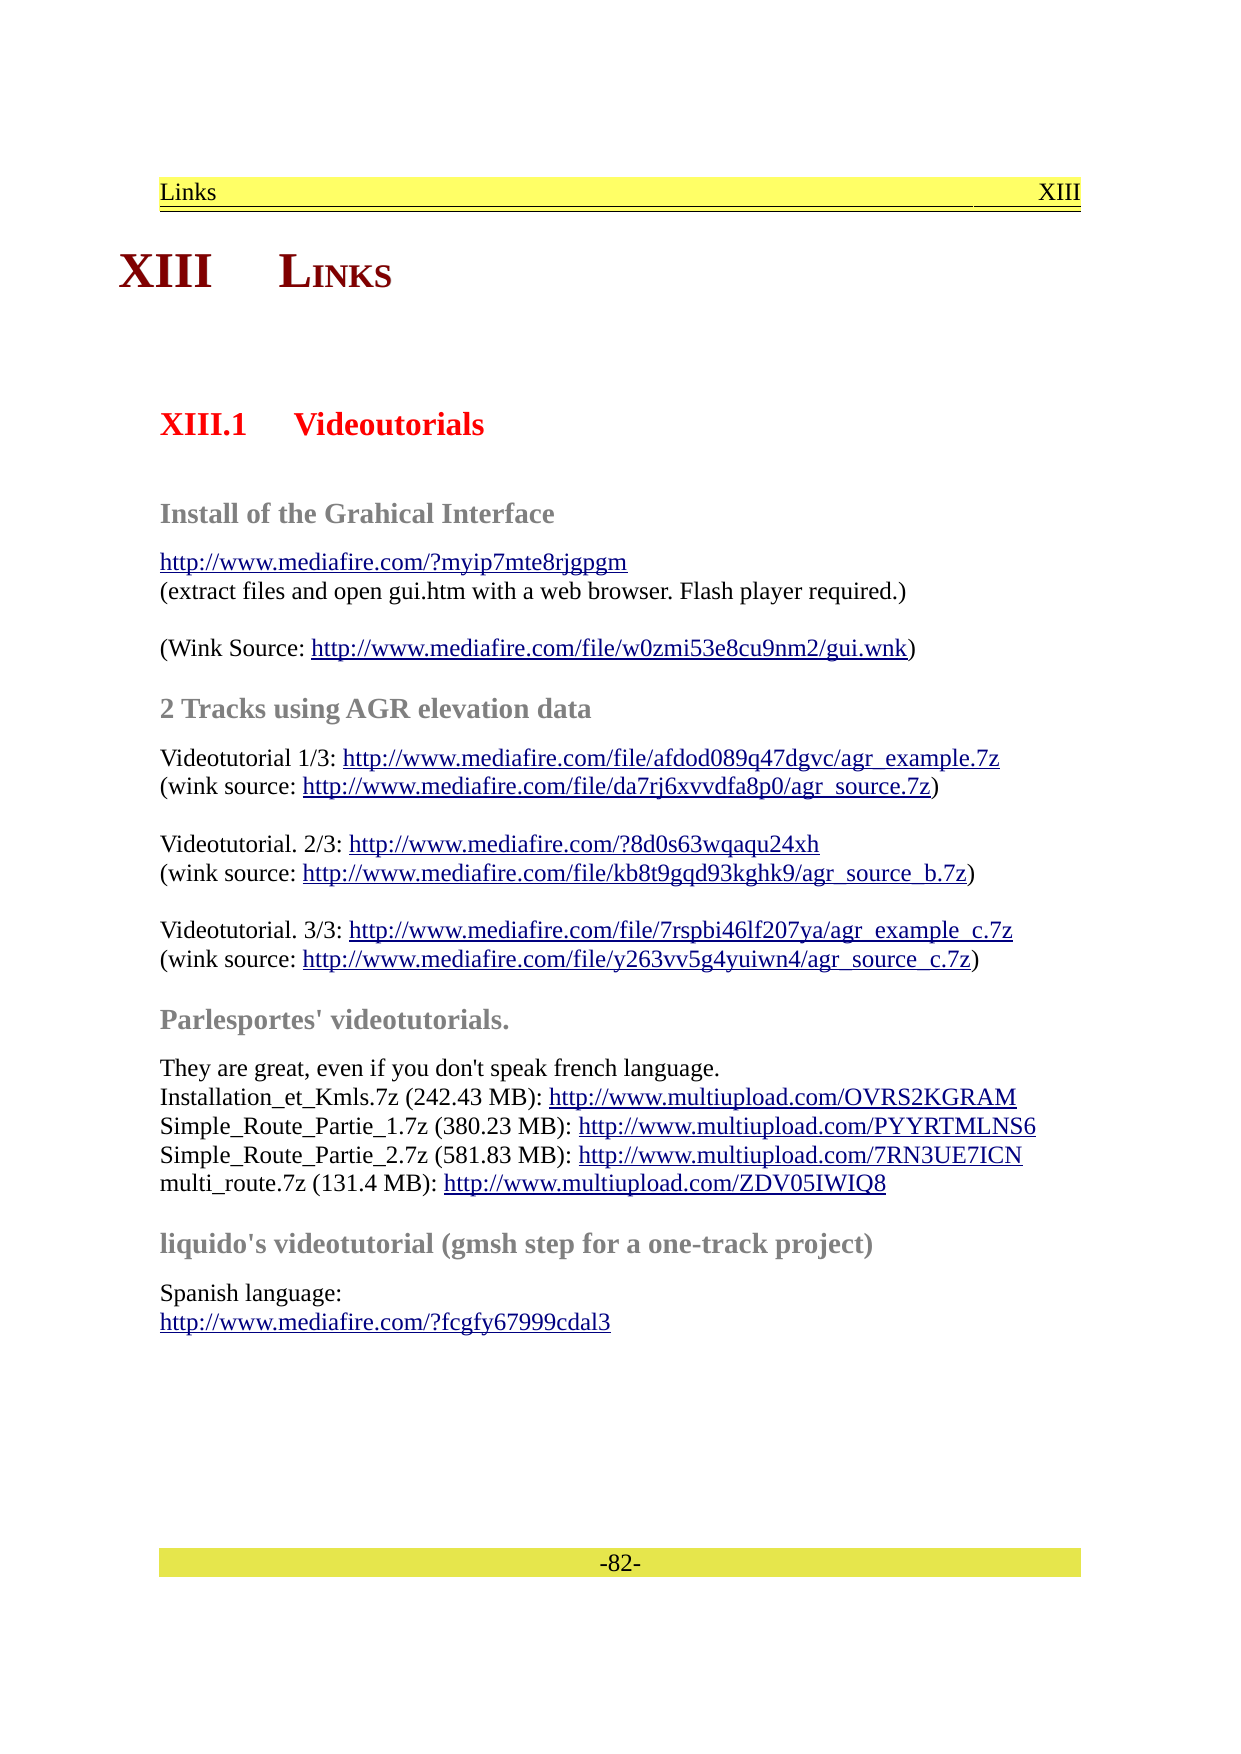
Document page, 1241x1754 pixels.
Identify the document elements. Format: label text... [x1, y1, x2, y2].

text (extract files and open gui.htm with a web browser. Flash player required.) [159, 576, 1081, 604]
text (wink source: http://www.mediafire.com/file/da7rj6xvvdfa8p0/agr_source.7z) [159, 771, 1081, 800]
text (wink source: http://www.mediafire.com/file/kb8t9gqd93kghk9/agr_source_b.7z) [159, 858, 1081, 886]
text They are great, even if you don't speak french language. Installation_et_Kmls.7z (242.43 MB): http://www.multiupload.com/OVRS2KGRAM Simple_Route_Partie_1.7z (380.23 MB): http://www.multiupload.com/PYYRTMLNS6 Simple_Route_Partie_2.7z (581.83 MB): http://www.multiupload.com/7RN3UE7ICN multi_route.7z (131.4 MB): http://www.multiupload.com/ZDV05IWIQ8 [159, 1053, 1081, 1197]
subtitle Parlesportes' videotutorials. [159, 1002, 1081, 1036]
subtitle Videoutorials [159, 404, 1081, 443]
text Videotutorial 1/3: http://www.mediafire.com/file/afdod089q47dgvc/agr_example.7z [159, 743, 1081, 771]
text Videotutorial. 3/3: http://www.mediafire.com/file/7rspbi46lf207ya/agr_example_c.7z [159, 915, 1081, 944]
text (Wink Source: http://www.mediafire.com/file/w0zmi53e8cu9nm2/gui.wnk) [159, 633, 1081, 662]
text http://www.mediafire.com/?fcgfy67999cdal3 [159, 1307, 1081, 1335]
subtitle 2 Tracks using AGR elevation data [159, 691, 1081, 725]
text http://www.mediafire.com/?myip7mte8rjgpgm [159, 547, 1081, 576]
text Videotutorial. 2/3: http://www.mediafire.com/?8d0s63wqaqu24xh [159, 829, 1081, 858]
subtitle liquido's videotutorial (gmsh step for a one-track project) [159, 1227, 1081, 1260]
subtitle Install of the Grahical Interface [159, 496, 1081, 529]
text (wink source: http://www.mediafire.com/file/y263vv5g4yuiwn4/agr_source_c.7z) [159, 944, 1081, 973]
text Spanish language: [159, 1278, 1081, 1307]
subtitle Links [118, 240, 1081, 298]
